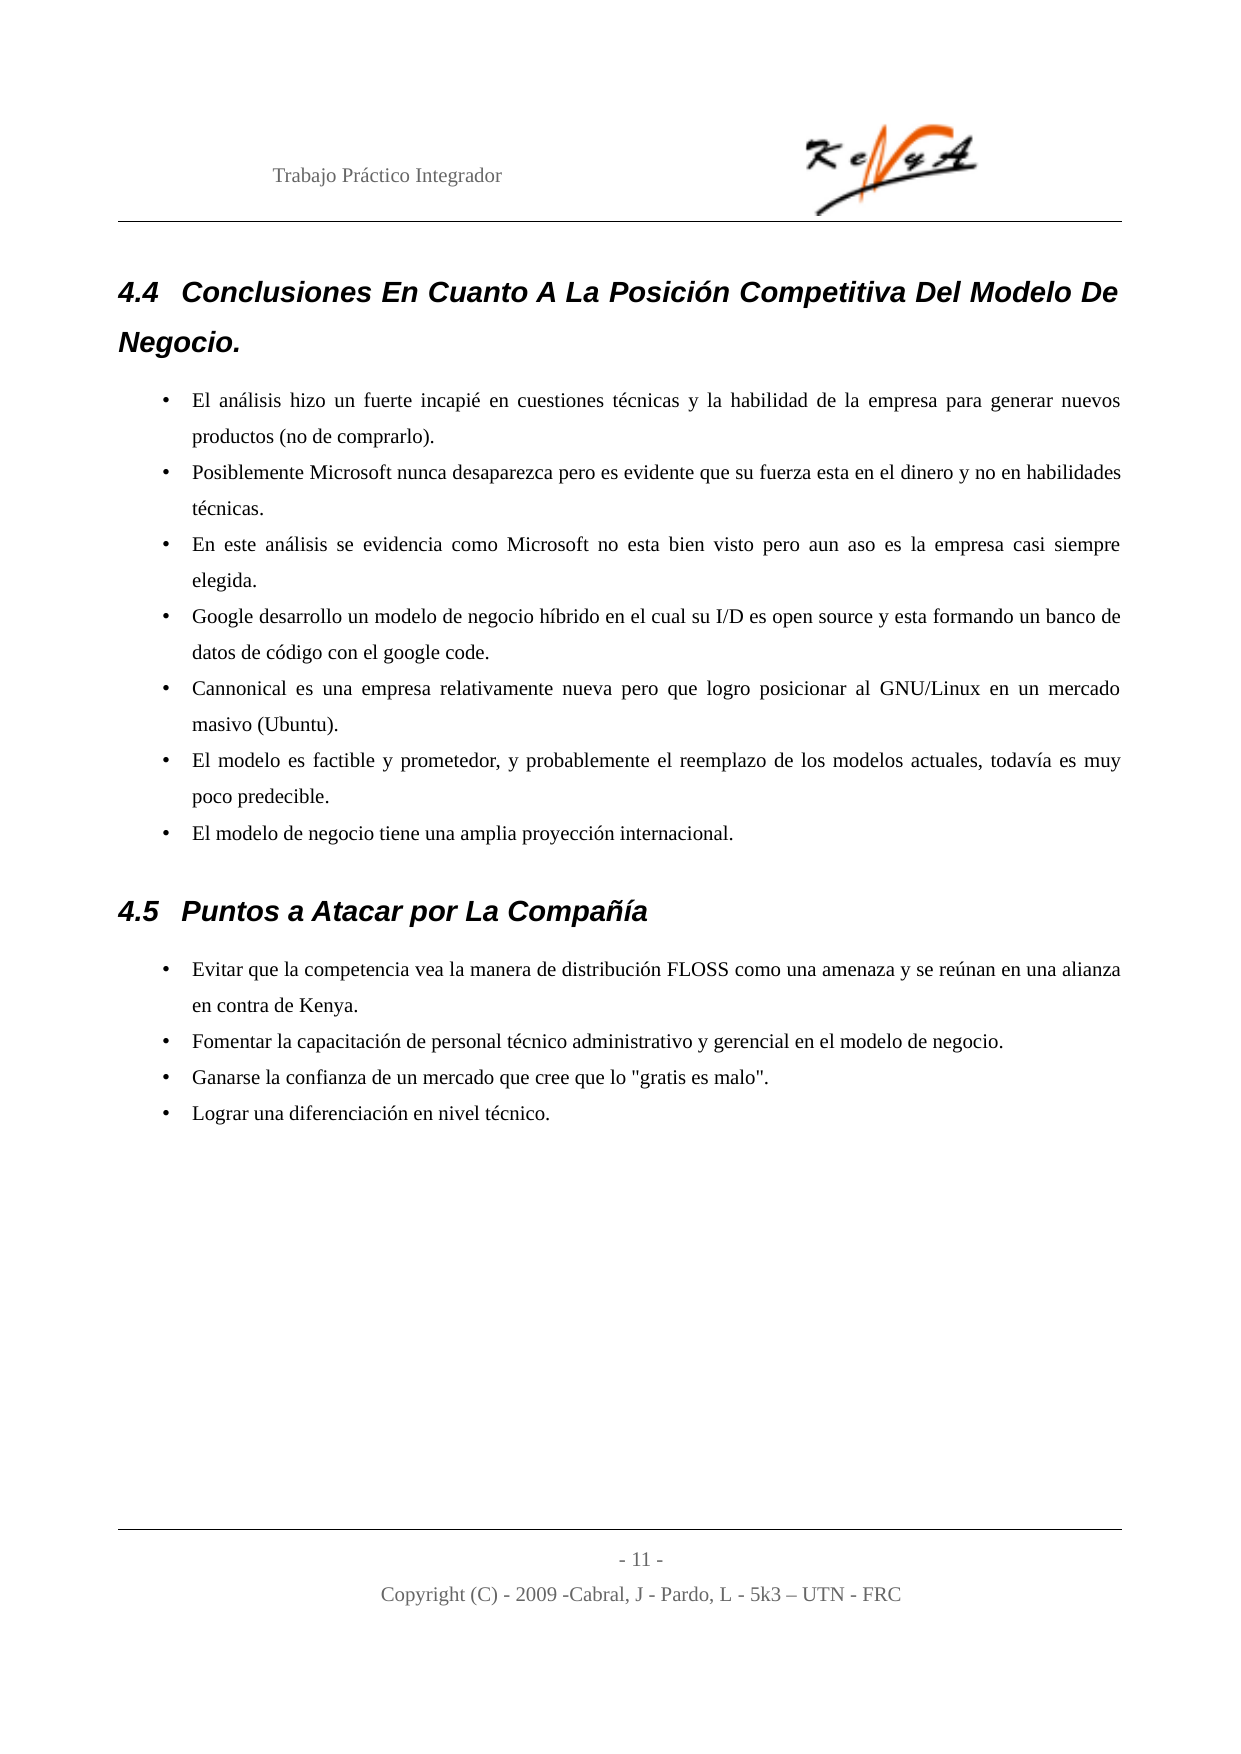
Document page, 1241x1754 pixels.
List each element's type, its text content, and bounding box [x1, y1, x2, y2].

list El análisis hizo un fuerte incapié en cuestiones técnicas y la habilidad de la empresa para generar nuevos productos (no de comprarlo). [162, 388, 1122, 448]
list Posiblemente Microsoft nunca desaparezca pero es evidente que su fuerza esta en el dinero y no en habilidades técnicas. [162, 460, 1122, 520]
list En este análisis se evidencia como Microsoft no esta bien visto pero aun aso es la empresa casi siempre elegida. [162, 532, 1122, 592]
list Fomentar la capacitación de personal técnico administrativo y gerencial en el modelo de negocio. [162, 1029, 1122, 1053]
subtitle Puntos a Atacar por La Compañía [118, 894, 1122, 928]
list El modelo de negocio tiene una amplia proyección internacional. [162, 821, 1122, 844]
subtitle Conclusiones En Cuanto A La Posición Competitiva Del Modelo De Negocio. [118, 275, 1122, 359]
list Google desarrollo un modelo de negocio híbrido en el cual su I/D es open source y esta formando un banco de datos de código con el google code. [162, 604, 1122, 664]
list Evitar que la competencia vea la manera de distribución FLOSS como una amenaza y se reúnan en una alianza en contra de Kenya. [162, 957, 1122, 1017]
list Cannonical es una empresa relativamente nueva pero que logro posicionar al GNU/Linux en un mercado masivo (Ubuntu). [162, 676, 1122, 736]
picture [805, 123, 979, 216]
list Ganarse la confianza de un mercado que cree que lo "gratis es malo". [162, 1065, 1122, 1089]
list Lograr una diferenciación en nivel técnico. [162, 1101, 1122, 1125]
list El modelo es factible y prometedor, y probablemente el reemplazo de los modelos actuales, todavía es muy poco predecible. [162, 748, 1122, 808]
